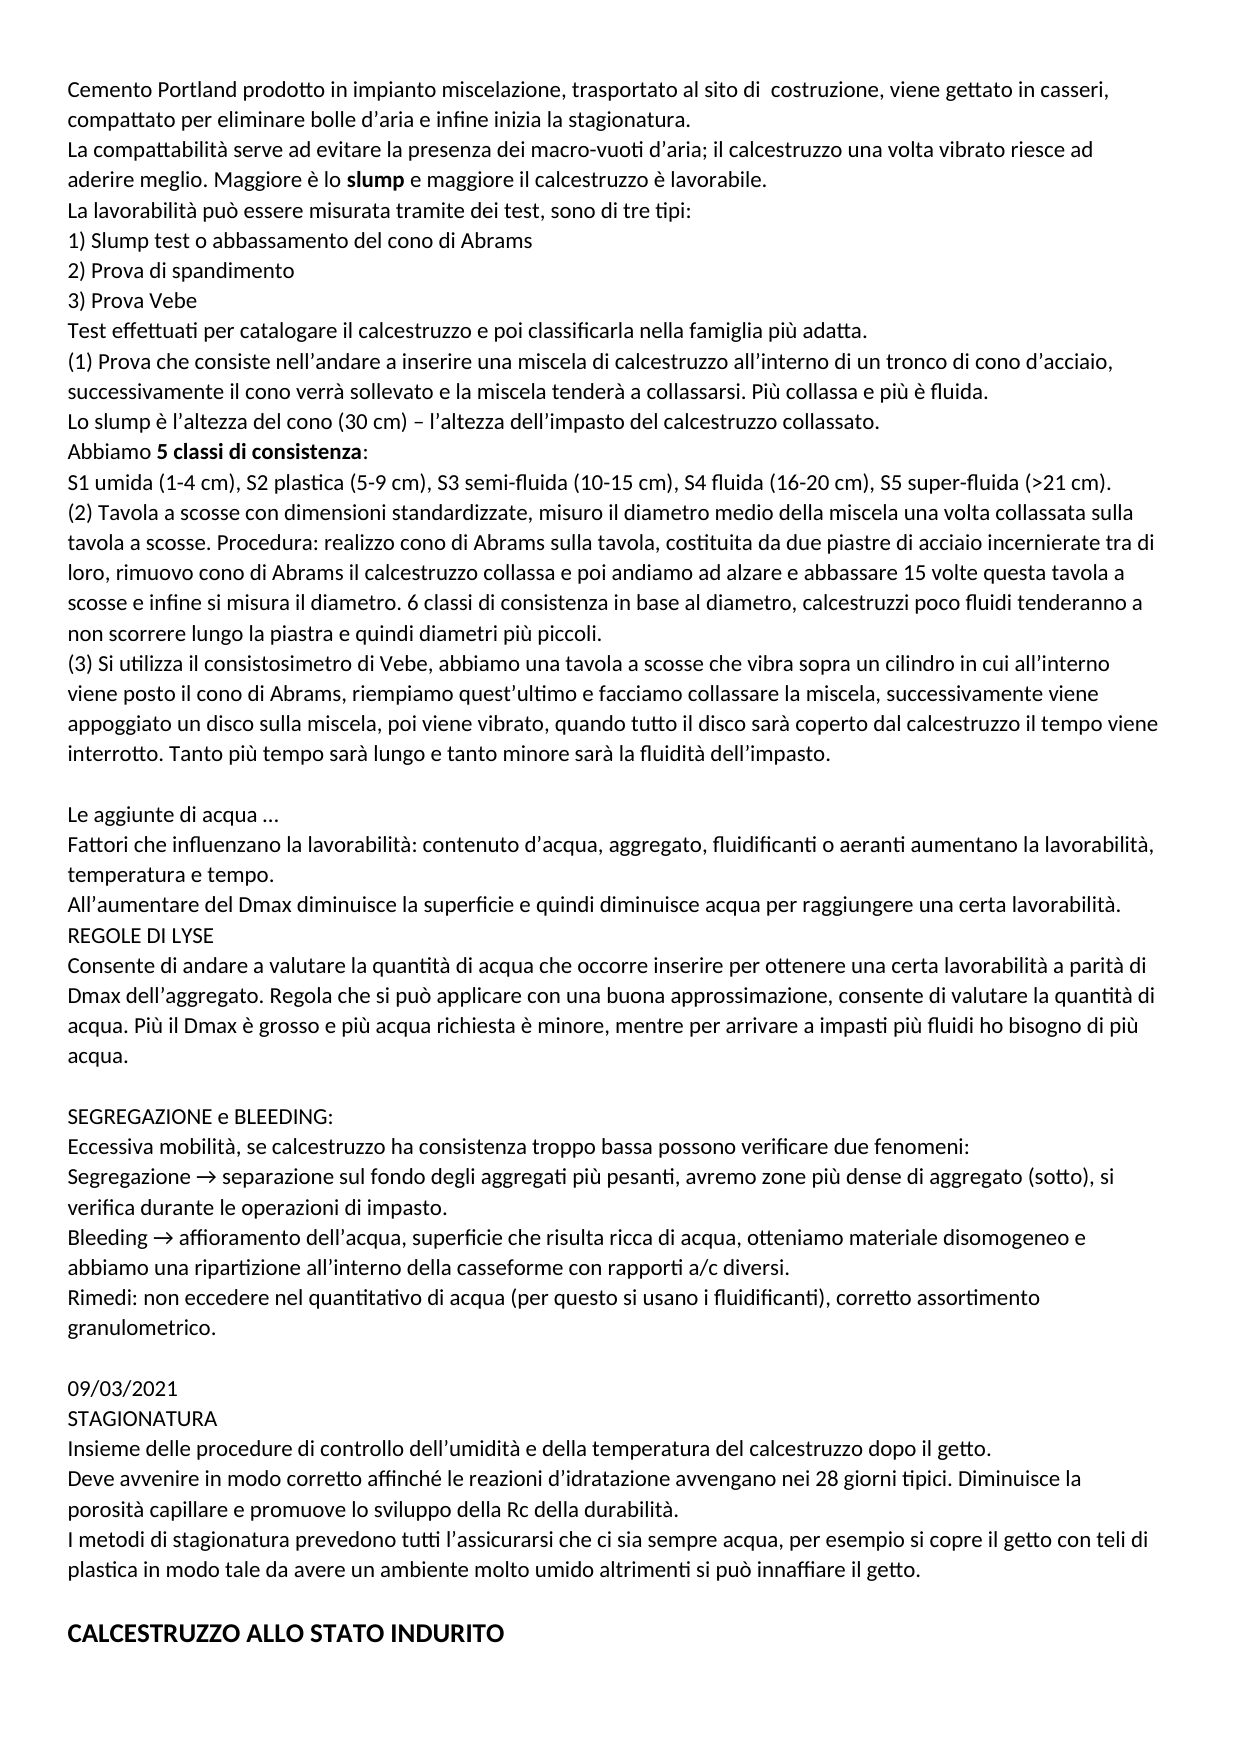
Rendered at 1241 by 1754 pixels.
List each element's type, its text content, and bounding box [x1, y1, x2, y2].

text Cemento Portland prodotto in impianto miscelazione, trasportato al sito di costruzione, viene gettato in casseri, compattato per eliminare bolle d’aria e infine inizia la stagionatura. La compattabilità serve ad evitare la presenza dei macro-vuoti d’aria; il calcestruzzo una volta vibrato riesce ad aderire meglio. Maggiore è lo slump e maggiore il calcestruzzo è lavorabile. La lavorabilità può essere misurata tramite dei test, sono di tre tipi: 1) Slump test o abbassamento del cono di Abrams 2) Prova di spandimento 3) Prova Vebe Test effettuati per catalogare il calcestruzzo e poi classificarla nella famiglia più adatta. (1) Prova che consiste nell’andare a inserire una miscela di calcestruzzo all’interno di un tronco di cono d’acciaio, successivamente il cono verrà sollevato e la miscela tenderà a collassarsi. Più collassa e più è fluida. Lo slump è l’altezza del cono (30 cm) – l’altezza dell’impasto del calcestruzzo collassato. Abbiamo 5 classi di consistenza: S1 umida (1-4 cm), S2 plastica (5-9 cm), S3 semi-fluida (10-15 cm), S4 fluida (16-20 cm), S5 super-fluida (>21 cm). (2) Tavola a scosse con dimensioni standardizzate, misuro il diametro medio della miscela una volta collassata sulla tavola a scosse. Procedura: realizzo cono di Abrams sulla tavola, costituita da due piastre di acciaio incernierate tra di loro, rimuovo cono di Abrams il calcestruzzo collassa e poi andiamo ad alzare e abbassare 15 volte questa tavola a scosse e infine si misura il diametro. 6 classi di consistenza in base al diametro, calcestruzzi poco fluidi tenderanno a non scorrere lungo la piastra e quindi diametri più piccoli. (3) Si utilizza il consistosimetro di Vebe, abbiamo una tavola a scosse che vibra sopra un cilindro in cui all’interno viene posto il cono di Abrams, riempiamo quest’ultimo e facciamo collassare la miscela, successivamente viene appoggiato un disco sulla miscela, poi viene vibrato, quando tutto il disco sarà coperto dal calcestruzzo il tempo viene interrotto. Tanto più tempo sarà lungo e tanto minore sarà la fluidità dell’impasto. Le aggiunte di acqua … Fattori che influenzano la lavorabilità: contenuto d’acqua, aggregato, fluidificanti o aeranti aumentano la lavorabilità, temperatura e tempo. All’aumentare del Dmax diminuisce la superficie e quindi diminuisce acqua per raggiungere una certa lavorabilità. REGOLE DI LYSE Consente di andare a valutare la quantità di acqua che occorre inserire per ottenere una certa lavorabilità a parità di Dmax dell’aggregato. Regola che si può applicare con una buona approssimazione, consente di valutare la quantità di acqua. Più il Dmax è grosso e più acqua richiesta è minore, mentre per arrivare a impasti più fluidi ho bisogno di più acqua. SEGREGAZIONE e BLEEDING: Eccessiva mobilità, se calcestruzzo ha consistenza troppo bassa possono verificare due fenomeni: Segregazione → separazione sul fondo degli aggregati più pesanti, avremo zone più dense di aggregato (sotto), si verifica durante le operazioni di impasto. Bleeding → affioramento dell’acqua, superficie che risulta ricca di acqua, otteniamo materiale disomogeneo e abbiamo una ripartizione all’interno della casseforme con rapporti a/c diversi. Rimedi: non eccedere nel quantitativo di acqua (per questo si usano i fluidificanti), corretto assortimento granulometrico. 09/03/2021 STAGIONATURA Insieme delle procedure di controllo dell’umidità e della temperatura del calcestruzzo dopo il getto. Deve avvenire in modo corretto affinché le reazioni d’idratazione avvengano nei 28 giorni tipici. Diminuisce la porosità capillare e promuove lo sviluppo della Rc della durabilità. I metodi di stagionatura prevedono tutti l’assicurarsi che ci sia sempre acqua, per esempio si copre il getto con teli di plastica in modo tale da avere un ambiente molto umido altrimenti si può innaffiare il getto. CALCESTRUZZO ALLO STATO INDURITO [67, 75, 1165, 1649]
